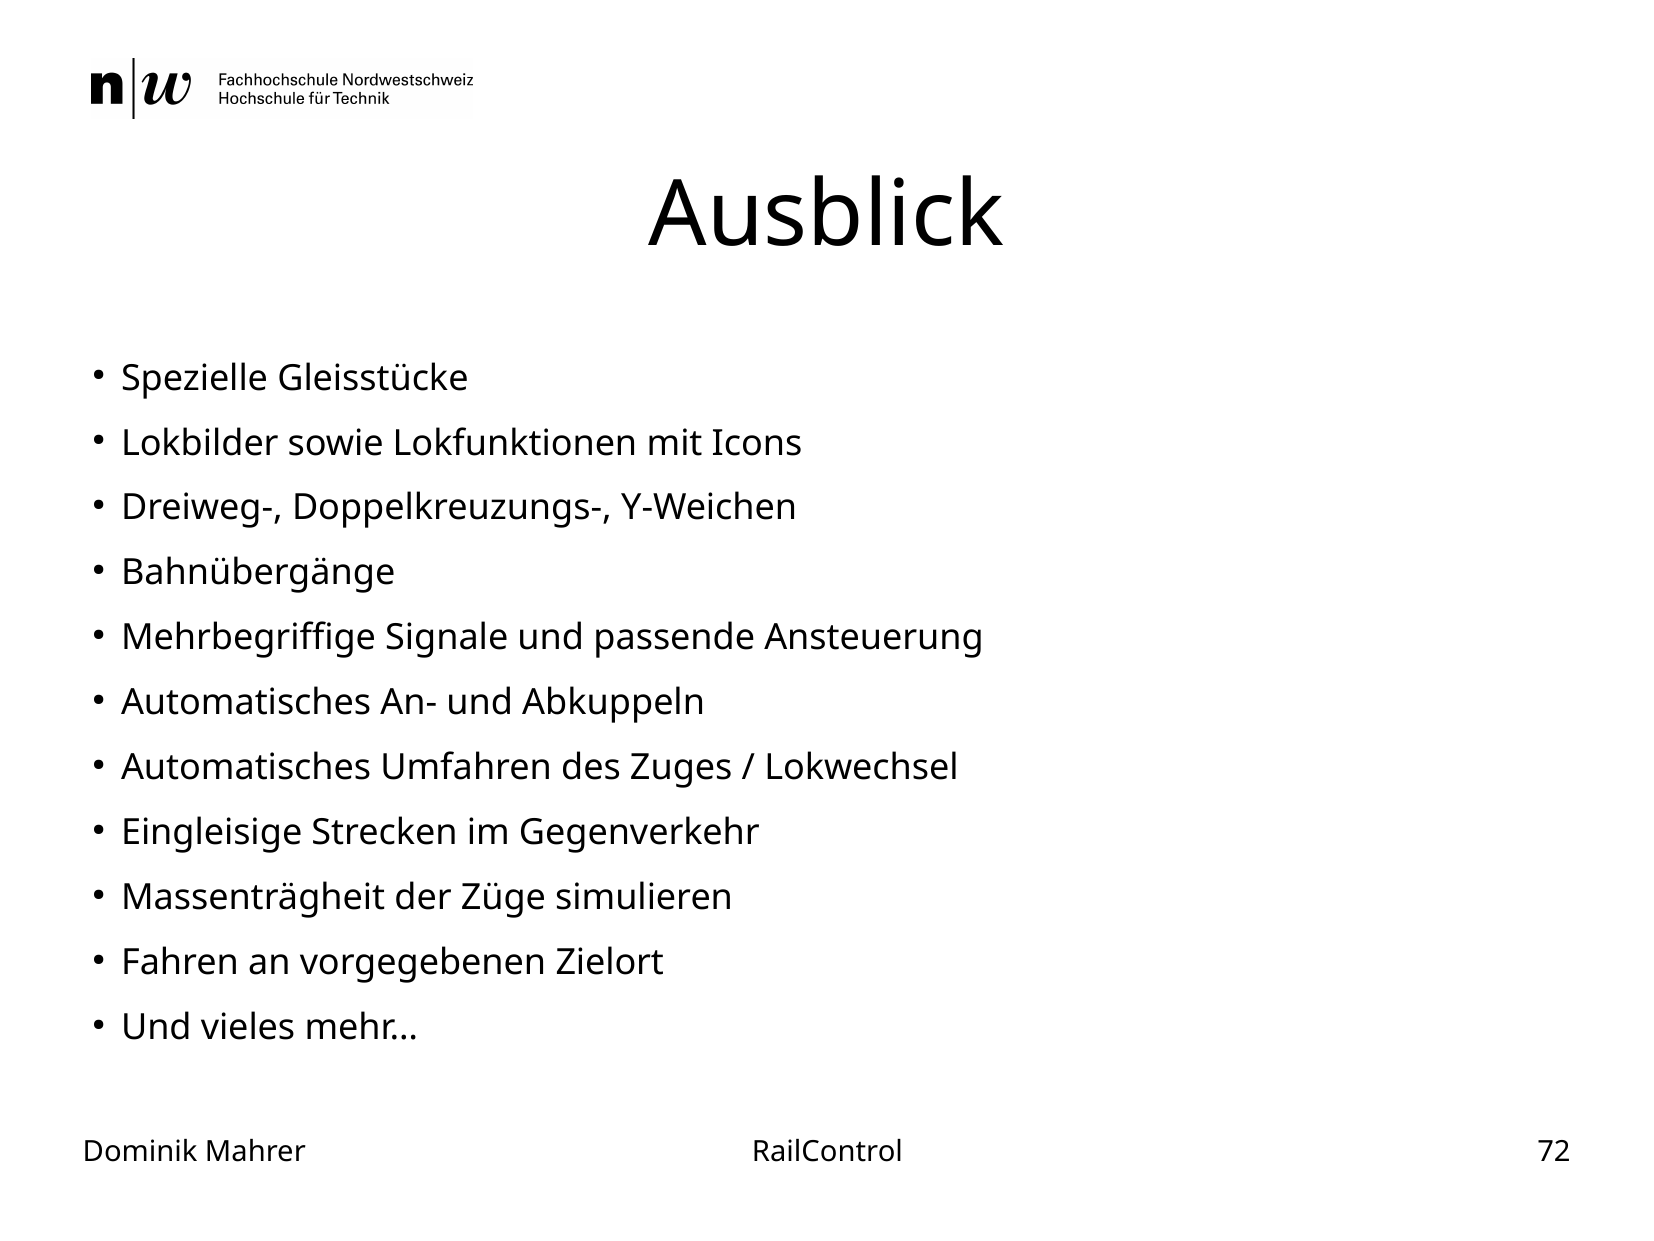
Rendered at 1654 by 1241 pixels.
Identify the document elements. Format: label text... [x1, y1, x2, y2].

title Ausblick [82, 153, 1571, 267]
picture [91, 58, 473, 119]
list Spezielle Gleisstücke Lokbilder sowie Lokfunktionen mit Icons Dreiweg-, Doppelkreuzungs-, Y-Weichen Bahnübergänge Mehrbegriffige Signale und passende Ansteuerung Automatisches An- und Abkuppeln Automatisches Umfahren des Zuges / Lokwechsel Eingleisige Strecken im Gegenverkehr Massenträgheit der Züge simulieren Fahren an vorgegebenen Zielort Und vieles mehr… [82, 351, 1571, 1063]
